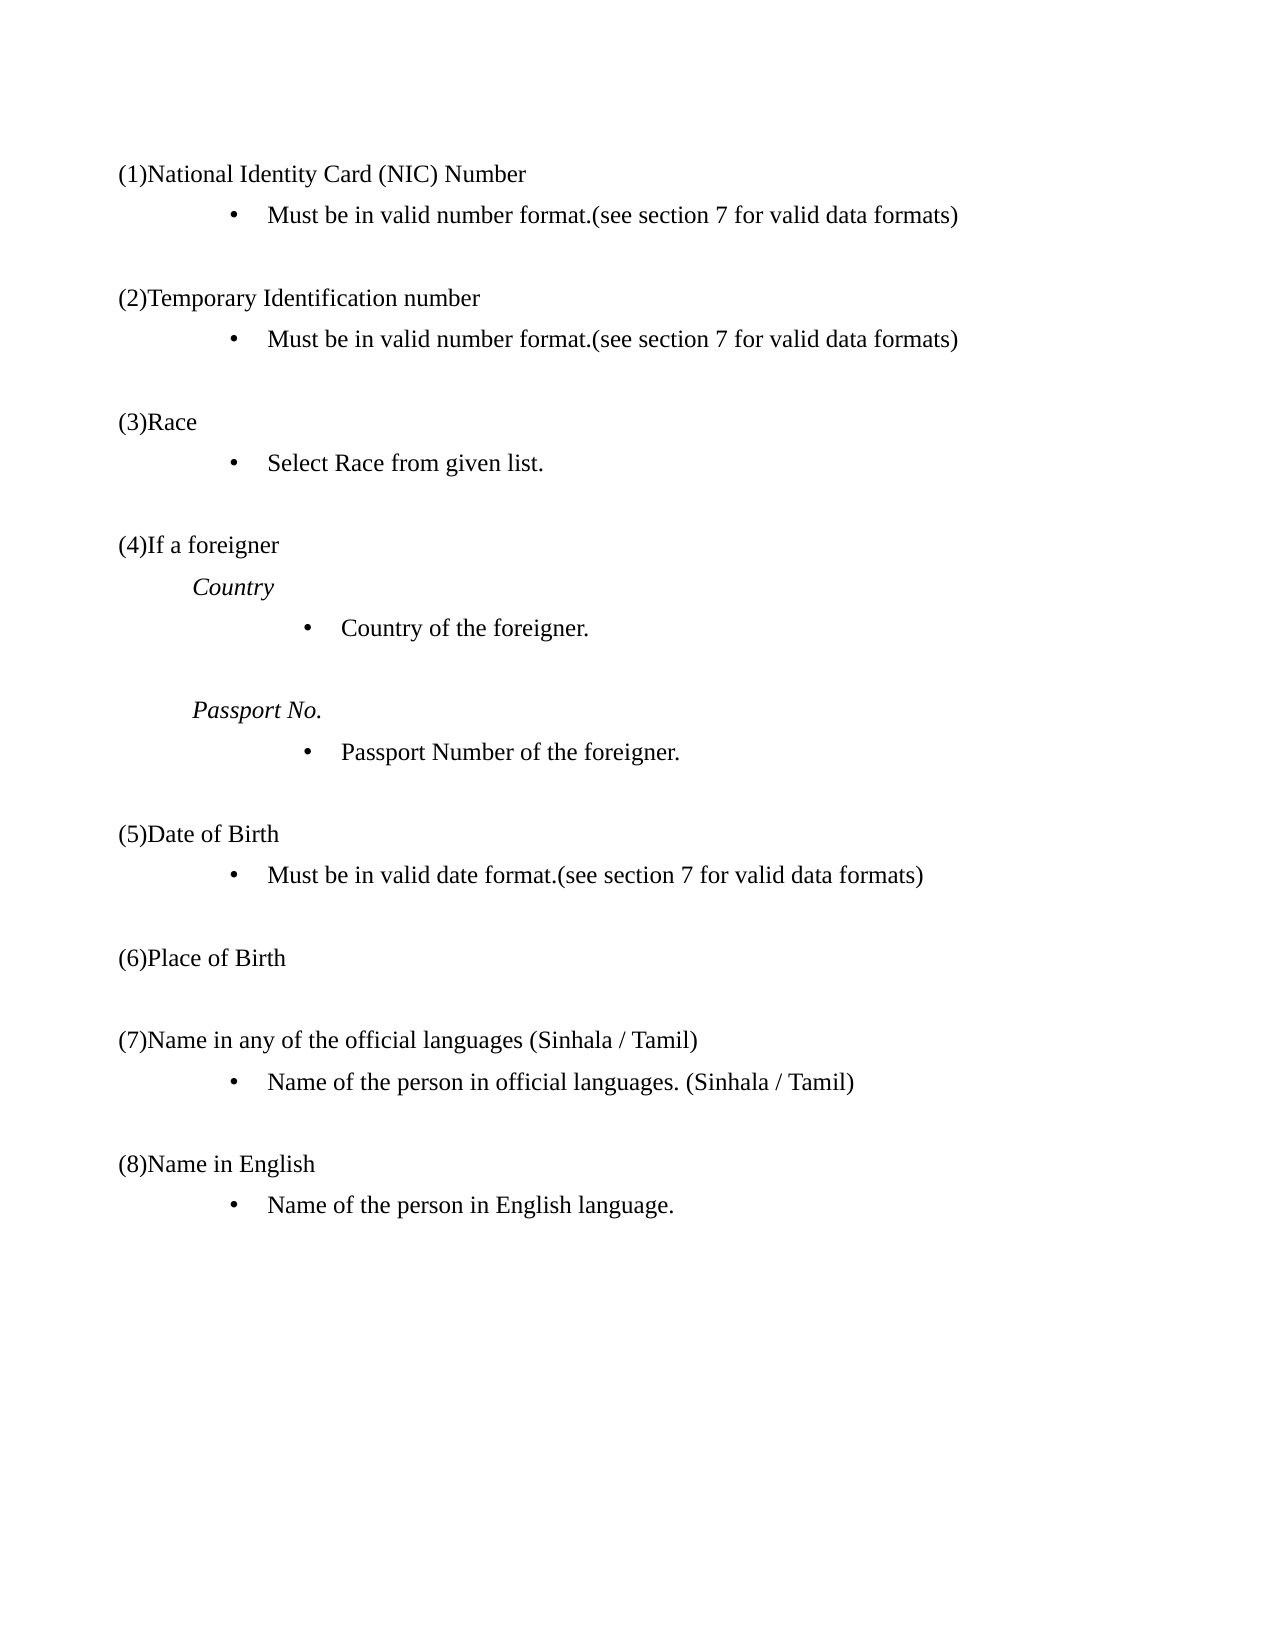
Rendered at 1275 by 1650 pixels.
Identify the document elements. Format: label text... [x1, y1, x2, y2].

text (7)Name in any of the official languages (Sinhala / Tamil) [118, 1026, 1157, 1054]
list Must be in valid date format.(see section 7 for valid data formats) [229, 861, 1157, 889]
list Select Race from given list. [229, 448, 1157, 477]
list Name of the person in official languages. (Sinhala / Tamil) [229, 1067, 1157, 1096]
text (2)Temporary Identification number [118, 283, 1157, 312]
text (6)Place of Birth [118, 943, 1157, 972]
text (1)National Identity Card (NIC) Number [118, 159, 1157, 188]
text Passport No. [118, 696, 1157, 724]
list Country of the foreigner. [303, 613, 1157, 642]
text Country [118, 572, 1157, 601]
text (8)Name in English [118, 1149, 1157, 1178]
list Must be in valid number format.(see section 7 for valid data formats) [229, 324, 1157, 353]
text (4)If a foreigner [118, 531, 1157, 559]
list Passport Number of the foreigner. [303, 737, 1157, 766]
text (3)Race [118, 407, 1157, 436]
list Must be in valid number format.(see section 7 for valid data formats) [229, 201, 1157, 229]
text (5)Date of Birth [118, 819, 1157, 848]
list Name of the person in English language. [229, 1191, 1157, 1219]
